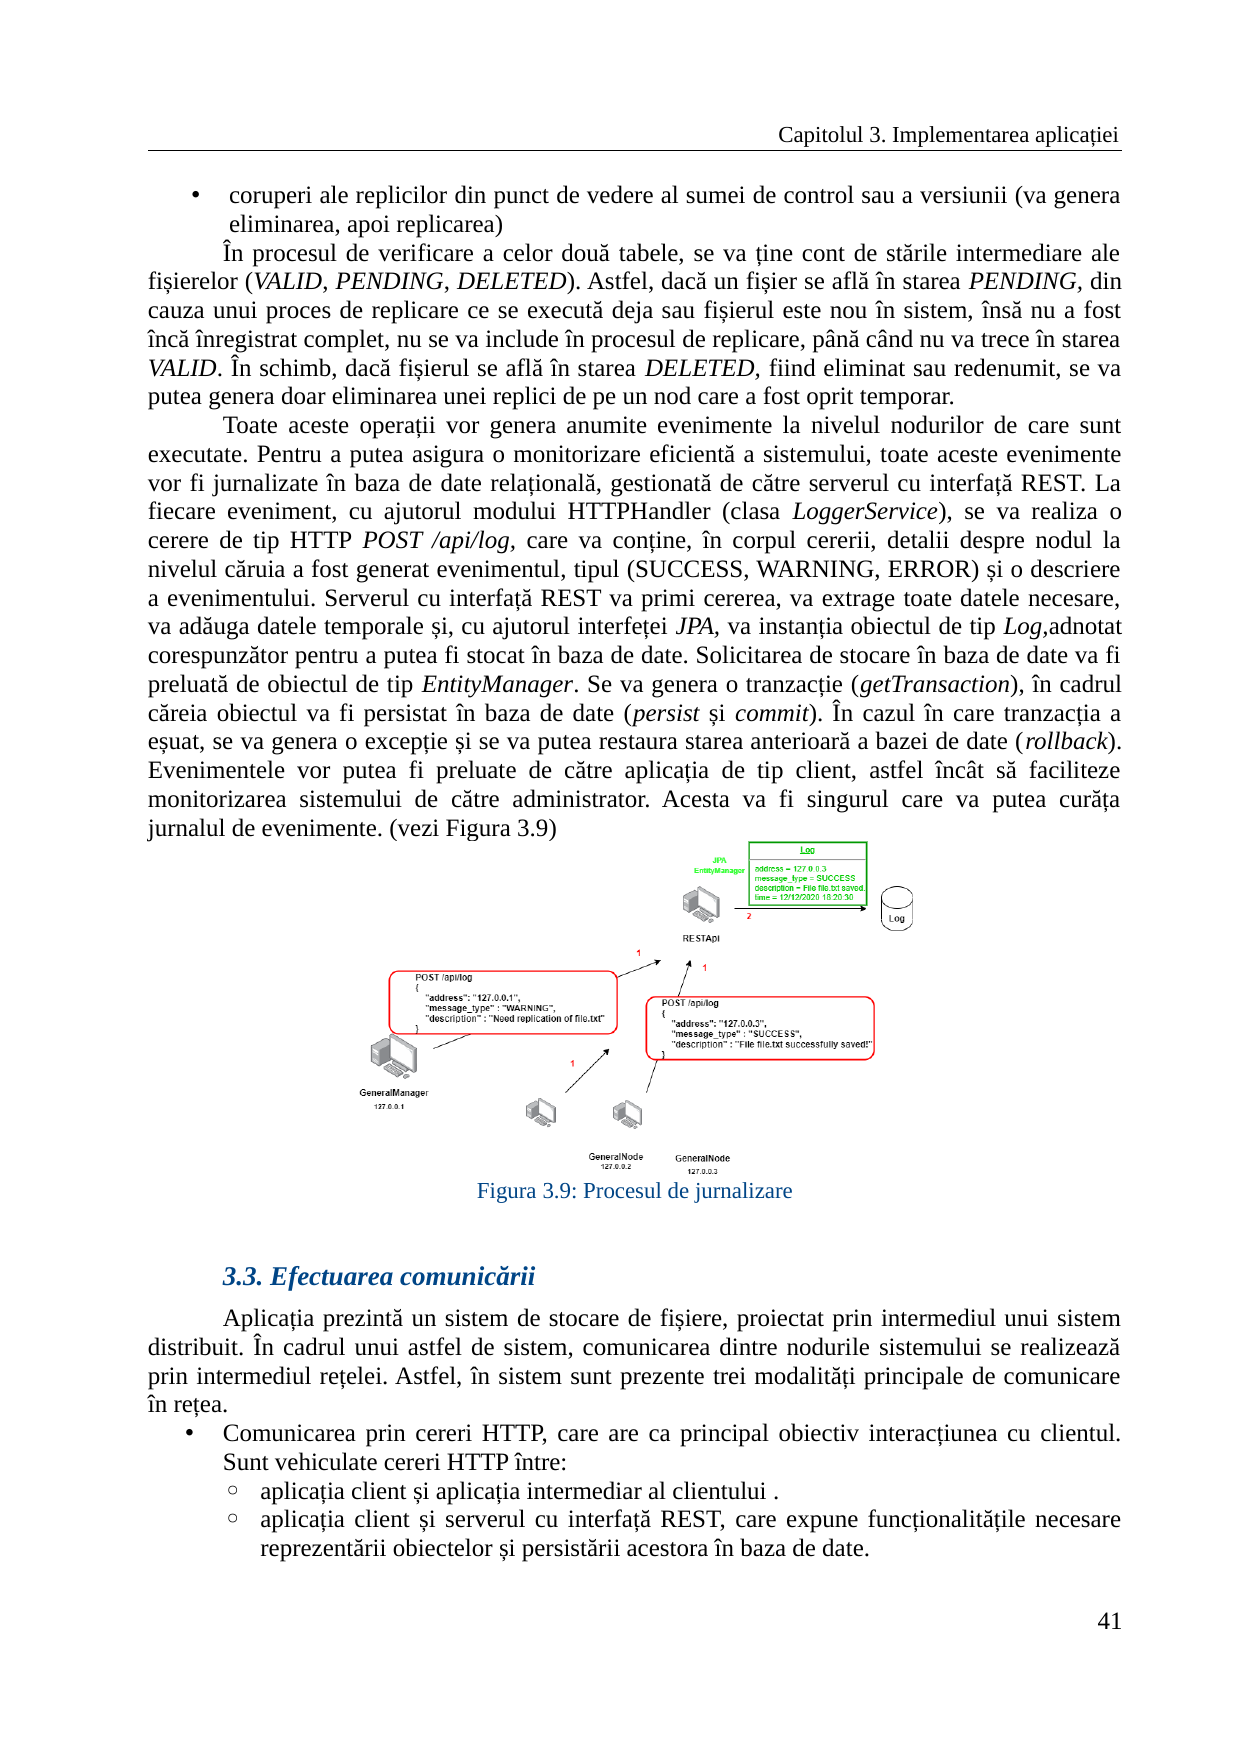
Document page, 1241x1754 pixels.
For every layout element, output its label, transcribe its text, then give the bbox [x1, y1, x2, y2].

text Toate aceste operații vor genera anumite evenimente la nivelul nodurilor de care sunt executate. Pentru a putea asigura o monitorizare eficientă a sistemului, toate aceste evenimente vor fi jurnalizate în baza de date relațională, gestionată de către serverul cu interfață REST. La fiecare eveniment, cu ajutorul modului HTTPHandler (clasa LoggerService), se va realiza o cerere de tip HTTP POST /api/log, care va conține, în corpul cererii, detalii despre nodul la nivelul căruia a fost generat evenimentul, tipul (SUCCESS, WARNING, ERROR) și o descriere a evenimentului. Serverul cu interfață REST va primi cererea, va extrage toate datele necesare, va adăuga datele temporale și, cu ajutorul interfeței JPA, va instanția obiectul de tip Log,adnotat corespunzător pentru a putea fi stocat în baza de date. Solicitarea de stocare în baza de date va fi preluată de obiectul de tip EntityManager. Se va genera o tranzacție (getTransaction), în cadrul căreia obiectul va fi persistat în baza de date (persist și commit). În cazul în care tranzacția a eșuat, se va genera o excepție și se va putea restaura starea anterioară a bazei de date (rollback). Evenimentele vor putea fi preluate de către aplicația de tip client, astfel încât să faciliteze monitorizarea sistemului de către administrator. Acesta va fi singurul care va putea curăța jurnalul de evenimente. (vezi Figura 3.9) [148, 410, 1122, 841]
subtitle Efectuarea comunicării [223, 1260, 1122, 1291]
list coruperi ale replicilor din punct de vedere al sumei de control sau a versiunii (va genera eliminarea, apoi replicarea) [191, 180, 1122, 238]
text În procesul de verificare a celor două tabele, se va ține cont de stările intermediare ale fișierelor (VALID, PENDING, DELETED). Astfel, dacă un fișier se află în starea PENDING, din cauza unui proces de replicare ce se execută deja sau fișierul este nou în sistem, însă nu a fost încă înregistrat complet, nu se va include în procesul de replicare, până când nu va trece în starea VALID. În schimb, dacă fișierul se află în starea DELETED, fiind eliminat sau redenumit, se va putea genera doar eliminarea unei replici de pe un nod care a fost oprit temporar. [148, 238, 1122, 410]
list aplicația client și aplicația intermediar al clientului . [223, 1476, 1122, 1504]
picture [357, 841, 913, 1178]
text Figura 3.9: Procesul de jurnalizare [333, 1178, 937, 1204]
text Aplicația prezintă un sistem de stocare de fișiere, proiectat prin intermediul unui sistem distribuit. În cadrul unui astfel de sistem, comunicarea dintre nodurile sistemului se realizează prin intermediul rețelei. Astfel, în sistem sunt prezente trei modalități principale de comunicare în rețea. [148, 1303, 1122, 1418]
list Comunicarea prin cereri HTTP, care are ca principal obiectiv interacțiunea cu clientul. Sunt vehiculate cereri HTTP între: [185, 1418, 1122, 1476]
list aplicația client și serverul cu interfață REST, care expune funcționalitățile necesare reprezentării obiectelor și persistării acestora în baza de date. [223, 1504, 1122, 1562]
